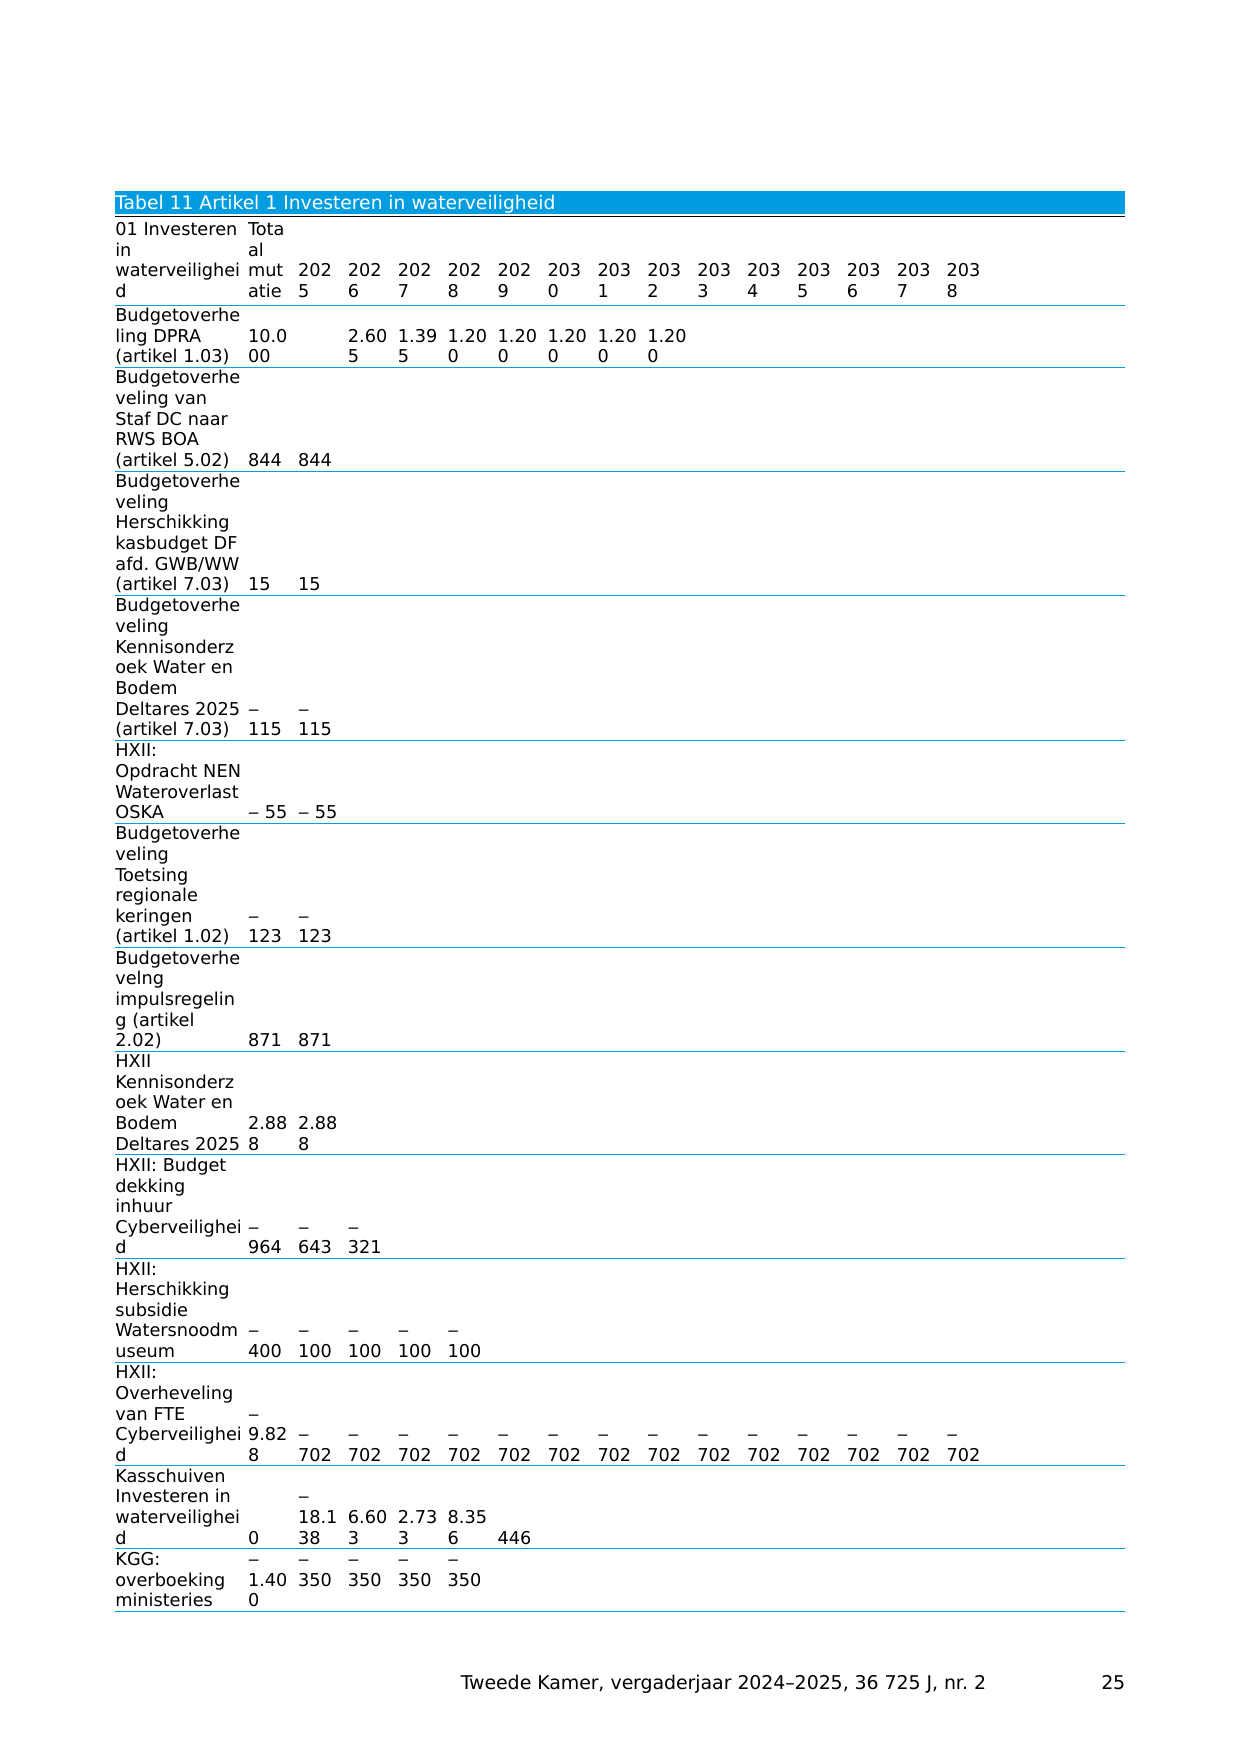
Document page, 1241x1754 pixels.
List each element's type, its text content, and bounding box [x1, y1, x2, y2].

table_cell [944, 1549, 993, 1611]
table_cell [944, 824, 993, 947]
table_cell [944, 1259, 993, 1362]
table_cell [694, 368, 744, 471]
table_cell [594, 824, 644, 947]
table_cell [844, 1259, 894, 1362]
table_cell [395, 596, 444, 740]
table_cell [694, 1549, 744, 1611]
table_cell [994, 1052, 1125, 1154]
table_cell [544, 368, 594, 471]
table_cell [644, 1466, 694, 1548]
table_cell ‒ 400 [245, 1259, 295, 1362]
table_cell 871 [245, 948, 295, 1051]
table_cell [594, 948, 644, 1051]
table_cell [794, 472, 844, 595]
table_cell [495, 1155, 544, 1258]
table_cell [395, 1155, 444, 1258]
table_cell ‒ 100 [395, 1259, 444, 1362]
table_cell [644, 1549, 694, 1611]
table_cell [744, 596, 794, 740]
table_cell [944, 596, 993, 740]
table_cell 2029 [495, 217, 544, 304]
table_cell HXII: Herschikking subsidie Watersnoodmuseum [115, 1259, 245, 1362]
table_cell [445, 368, 494, 471]
table_cell [594, 1052, 644, 1154]
table_cell ‒ 115 [295, 596, 345, 740]
table_cell [944, 1052, 993, 1154]
table_cell 2.733 [395, 1466, 444, 1548]
table_cell [944, 1466, 993, 1548]
table_cell ‒ 702 [544, 1363, 594, 1465]
table_cell ‒ 100 [445, 1259, 494, 1362]
table_cell [994, 596, 1125, 740]
table_cell [395, 368, 444, 471]
table_cell ‒ 350 [445, 1549, 494, 1611]
table_cell 2.888 [245, 1052, 295, 1154]
table_cell [844, 596, 894, 740]
table_cell ‒ 55 [295, 741, 345, 823]
table_cell [445, 948, 494, 1051]
table_cell [894, 1466, 943, 1548]
table_cell [544, 1155, 594, 1258]
table_cell [544, 1259, 594, 1362]
table_cell [445, 741, 494, 823]
table_cell [495, 368, 544, 471]
table_cell [894, 948, 943, 1051]
table_cell [744, 1259, 794, 1362]
table_cell [794, 596, 844, 740]
table_cell ‒ 702 [295, 1363, 345, 1465]
table_cell [345, 741, 395, 823]
table_cell 2027 [395, 217, 444, 304]
table_cell 871 [295, 948, 345, 1051]
table_cell ‒ 100 [345, 1259, 395, 1362]
table_cell [395, 824, 444, 947]
table_cell ‒ 702 [495, 1363, 544, 1465]
table_cell [744, 1052, 794, 1154]
table_cell 2025 [295, 217, 345, 304]
table_cell [594, 596, 644, 740]
table_cell [794, 1155, 844, 1258]
table_cell ‒ 123 [295, 824, 345, 947]
table_cell [994, 1259, 1125, 1362]
table_cell [794, 824, 844, 947]
table_cell [994, 306, 1125, 367]
table_cell [844, 741, 894, 823]
table_cell 844 [245, 368, 295, 471]
table_cell [544, 1466, 594, 1548]
table_cell [844, 1549, 894, 1611]
table_cell [445, 472, 494, 595]
table_cell Totaal mutatie [245, 217, 295, 304]
table_cell [794, 1052, 844, 1154]
table_cell 844 [295, 368, 345, 471]
table_cell [544, 948, 594, 1051]
table_cell ‒ 350 [345, 1549, 395, 1611]
table_cell 2.888 [295, 1052, 345, 1154]
table_cell [894, 472, 943, 595]
table_cell [894, 1155, 943, 1258]
table_cell Budgetoverheveling van Staf DC naar RWS BOA (artikel 5.02) [115, 368, 245, 471]
table_cell [544, 472, 594, 595]
table_cell ‒ 350 [295, 1549, 345, 1611]
table_cell 2033 [694, 217, 744, 304]
table_cell [744, 1466, 794, 1548]
table_cell Budgetoverhevelng impulsregeling (artikel 2.02) [115, 948, 245, 1051]
table_cell [295, 306, 345, 367]
table_cell HXII Kennisonderzoek Water en Bodem Deltares 2025 [115, 1052, 245, 1154]
table_cell [894, 1549, 943, 1611]
table_cell 2034 [744, 217, 794, 304]
table_cell [794, 368, 844, 471]
table_cell [944, 368, 993, 471]
table_cell Budgetoverheveling Herschikking kasbudget DF afd. GWB/WW (artikel 7.03) [115, 472, 245, 595]
table_cell 01 Investeren in waterveiligheid [115, 217, 245, 304]
table_cell [744, 1155, 794, 1258]
table_cell [894, 824, 943, 947]
table_cell ‒ 321 [345, 1155, 395, 1258]
table_cell 2032 [644, 217, 694, 304]
table_cell ‒ 643 [295, 1155, 345, 1258]
table_cell ‒ 702 [694, 1363, 744, 1465]
table_cell 446 [495, 1466, 544, 1548]
table_cell [594, 741, 644, 823]
table_cell ‒ 702 [744, 1363, 794, 1465]
table_cell [644, 1052, 694, 1154]
table_cell [894, 368, 943, 471]
table_cell [495, 741, 544, 823]
table_cell [445, 1052, 494, 1154]
table_cell [744, 472, 794, 595]
table_cell [345, 948, 395, 1051]
table_cell [994, 368, 1125, 471]
table_cell [594, 1259, 644, 1362]
table_cell [844, 306, 894, 367]
table_cell ‒ 702 [395, 1363, 444, 1465]
table_cell [495, 1549, 544, 1611]
table_cell ‒ 18.138 [295, 1466, 345, 1548]
table_cell [495, 472, 544, 595]
table_cell [744, 824, 794, 947]
table_cell ‒ 9.828 [245, 1363, 295, 1465]
table_cell [944, 948, 993, 1051]
table_cell [744, 948, 794, 1051]
table_cell 1.200 [644, 306, 694, 367]
table_cell 1.200 [445, 306, 494, 367]
table_cell [794, 1259, 844, 1362]
table_cell [644, 1155, 694, 1258]
table_cell [694, 948, 744, 1051]
table_cell ‒ 702 [894, 1363, 943, 1465]
table_cell [594, 1155, 644, 1258]
table_cell [345, 596, 395, 740]
table_cell ‒ 702 [345, 1363, 395, 1465]
table_cell ‒ 350 [395, 1549, 444, 1611]
table_cell ‒ 1.400 [245, 1549, 295, 1611]
table_cell [395, 1052, 444, 1154]
table_cell 2031 [594, 217, 644, 304]
table_cell [644, 948, 694, 1051]
table_cell [694, 306, 744, 367]
table_cell Kasschuiven Investeren in waterveiligheid [115, 1466, 245, 1548]
table_cell [345, 368, 395, 471]
table_cell [994, 1466, 1125, 1548]
table_cell [495, 824, 544, 947]
table_cell 8.356 [445, 1466, 494, 1548]
table_cell [445, 824, 494, 947]
table_cell 2026 [345, 217, 395, 304]
table_cell 1.200 [594, 306, 644, 367]
table_cell [594, 472, 644, 595]
table_cell 2036 [844, 217, 894, 304]
table_cell [594, 368, 644, 471]
table_cell 1.200 [544, 306, 594, 367]
table_cell [694, 596, 744, 740]
table_cell [395, 741, 444, 823]
table_cell ‒ 702 [594, 1363, 644, 1465]
table_cell [944, 741, 993, 823]
table_cell [544, 1052, 594, 1154]
table_cell [395, 948, 444, 1051]
table_cell [345, 472, 395, 595]
table_cell [844, 368, 894, 471]
table_cell KGG: overboeking ministeries [115, 1549, 245, 1611]
table_cell [844, 824, 894, 947]
table_cell 2.605 [345, 306, 395, 367]
table_cell [495, 1259, 544, 1362]
table_cell ‒ 702 [944, 1363, 993, 1465]
table_cell [594, 1466, 644, 1548]
table_cell [894, 741, 943, 823]
table_cell ‒ 55 [245, 741, 295, 823]
table_cell [894, 1052, 943, 1154]
table_cell [844, 948, 894, 1051]
table_cell [694, 1155, 744, 1258]
table_cell [395, 472, 444, 595]
table_cell [994, 217, 1125, 304]
table_cell Budgetoverheveling Toetsing regionale keringen (artikel 1.02) [115, 824, 245, 947]
table_cell [644, 741, 694, 823]
table_cell 6.603 [345, 1466, 395, 1548]
table_cell [694, 1052, 744, 1154]
table_cell ‒ 702 [844, 1363, 894, 1465]
table_cell [694, 741, 744, 823]
table_cell [994, 741, 1125, 823]
table_cell [544, 741, 594, 823]
table_cell [544, 1549, 594, 1611]
table_cell 2035 [794, 217, 844, 304]
table_cell ‒ 964 [245, 1155, 295, 1258]
table_cell [794, 948, 844, 1051]
table_cell 2038 [944, 217, 993, 304]
table_cell [894, 1259, 943, 1362]
table_cell [644, 1259, 694, 1362]
table_cell [994, 1155, 1125, 1258]
table_cell [644, 824, 694, 947]
table_cell [694, 472, 744, 595]
table_cell [844, 1155, 894, 1258]
table_cell ‒ 123 [245, 824, 295, 947]
table_cell [694, 1466, 744, 1548]
table_cell [994, 948, 1125, 1051]
table_cell [744, 741, 794, 823]
table_cell [944, 306, 993, 367]
table_cell [844, 1466, 894, 1548]
table_cell [495, 596, 544, 740]
table_cell [644, 472, 694, 595]
table_cell HXII: Opdracht NEN Wateroverlast OSKA [115, 741, 245, 823]
table_cell [744, 1549, 794, 1611]
table_cell [694, 824, 744, 947]
table_cell [495, 1052, 544, 1154]
table_cell [944, 1155, 993, 1258]
table_cell [994, 472, 1125, 595]
table_cell [944, 472, 993, 595]
table_cell [794, 306, 844, 367]
table_cell 2028 [445, 217, 494, 304]
table_cell [445, 596, 494, 740]
table_cell [644, 596, 694, 740]
table_cell ‒ 100 [295, 1259, 345, 1362]
table_cell [644, 368, 694, 471]
table_cell ‒ 702 [794, 1363, 844, 1465]
table_cell ‒ 702 [445, 1363, 494, 1465]
table_cell [894, 596, 943, 740]
table_cell [844, 472, 894, 595]
table_cell 15 [295, 472, 345, 595]
table_cell [794, 741, 844, 823]
table_cell [544, 596, 594, 740]
table_cell 2037 [894, 217, 943, 304]
table_cell [594, 1549, 644, 1611]
table_cell [445, 1155, 494, 1258]
table_cell [544, 824, 594, 947]
table_cell 1.200 [495, 306, 544, 367]
table_cell [744, 368, 794, 471]
table_cell 1.395 [395, 306, 444, 367]
table_cell [994, 1549, 1125, 1611]
table_cell [994, 824, 1125, 947]
table_cell HXII: Overheveling van FTE Cyberveiligheid [115, 1363, 245, 1465]
table_cell HXII: Budget dekking inhuur Cyberveiligheid [115, 1155, 245, 1258]
table_cell [794, 1549, 844, 1611]
table_cell 15 [245, 472, 295, 595]
table_cell [894, 306, 943, 367]
table_cell [345, 824, 395, 947]
table_cell ‒ 115 [245, 596, 295, 740]
table_cell ‒ 702 [644, 1363, 694, 1465]
table_cell Budgetoverheveling Kennisonderzoek Water en Bodem Deltares 2025 (artikel 7.03) [115, 596, 245, 740]
table_cell [694, 1259, 744, 1362]
table_cell Budgetoverheling DPRA (artikel 1.03) [115, 306, 245, 367]
table_cell [994, 1363, 1125, 1465]
table_cell 2030 [544, 217, 594, 304]
table_cell 0 [245, 1466, 295, 1548]
table_cell [844, 1052, 894, 1154]
table_cell 10.000 [245, 306, 295, 367]
table_cell [744, 306, 794, 367]
table_cell [495, 948, 544, 1051]
table_cell [794, 1466, 844, 1548]
table_cell [345, 1052, 395, 1154]
